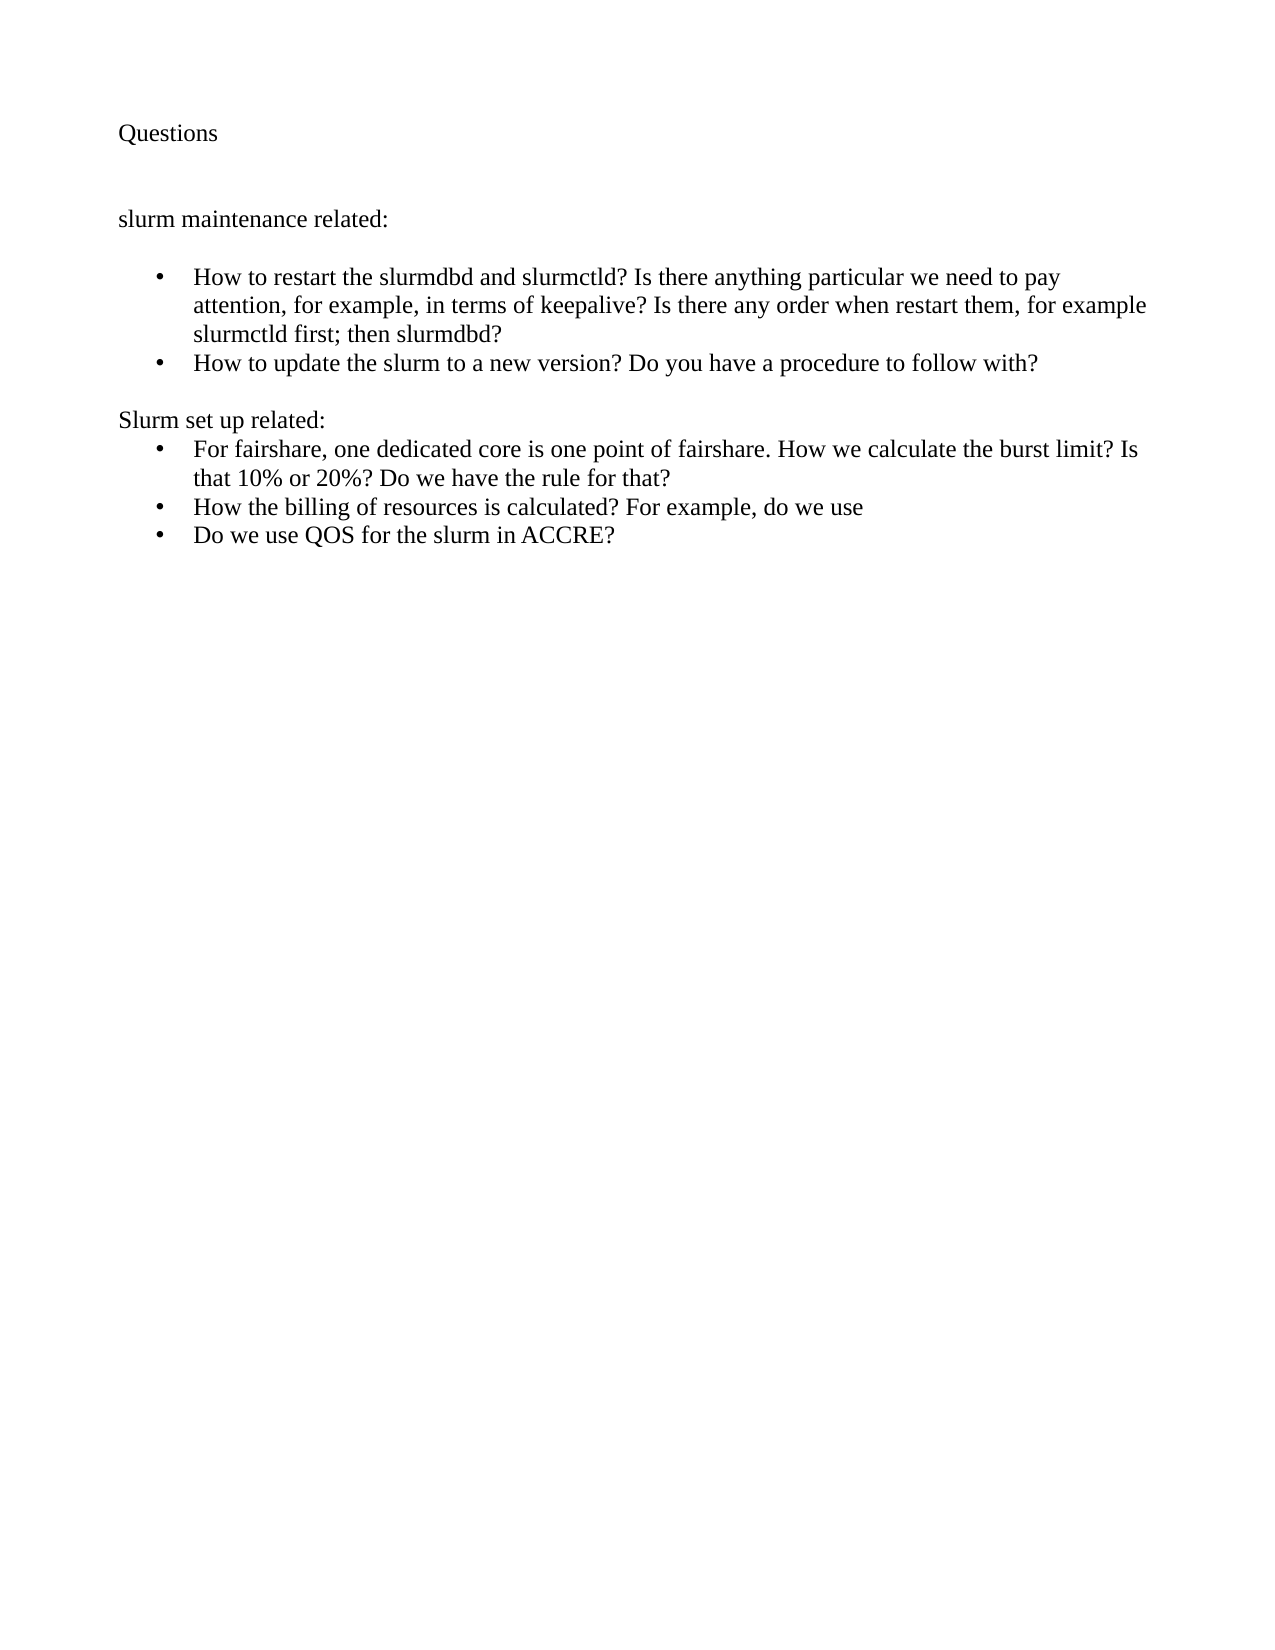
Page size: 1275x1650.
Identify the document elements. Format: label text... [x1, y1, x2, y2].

list For fairshare, one dedicated core is one point of fairshare. How we calculate the burst limit? Is that 10% or 20%? Do we have the rule for that? [156, 434, 1157, 492]
list How to restart the slurmdbd and slurmctld? Is there anything particular we need to pay attention, for example, in terms of keepalive? Is there any order when restart them, for example slurmctld first; then slurmdbd? [156, 262, 1157, 348]
list How the billing of resources is calculated? For example, do we use [156, 492, 1157, 521]
text Questions [118, 118, 1157, 147]
text Slurm set up related: [118, 406, 1157, 434]
list Do we use QOS for the slurm in ACCRE? [156, 521, 1157, 549]
list How to update the slurm to a new version? Do you have a procedure to follow with? [156, 348, 1157, 377]
text slurm maintenance related: [118, 204, 1157, 233]
